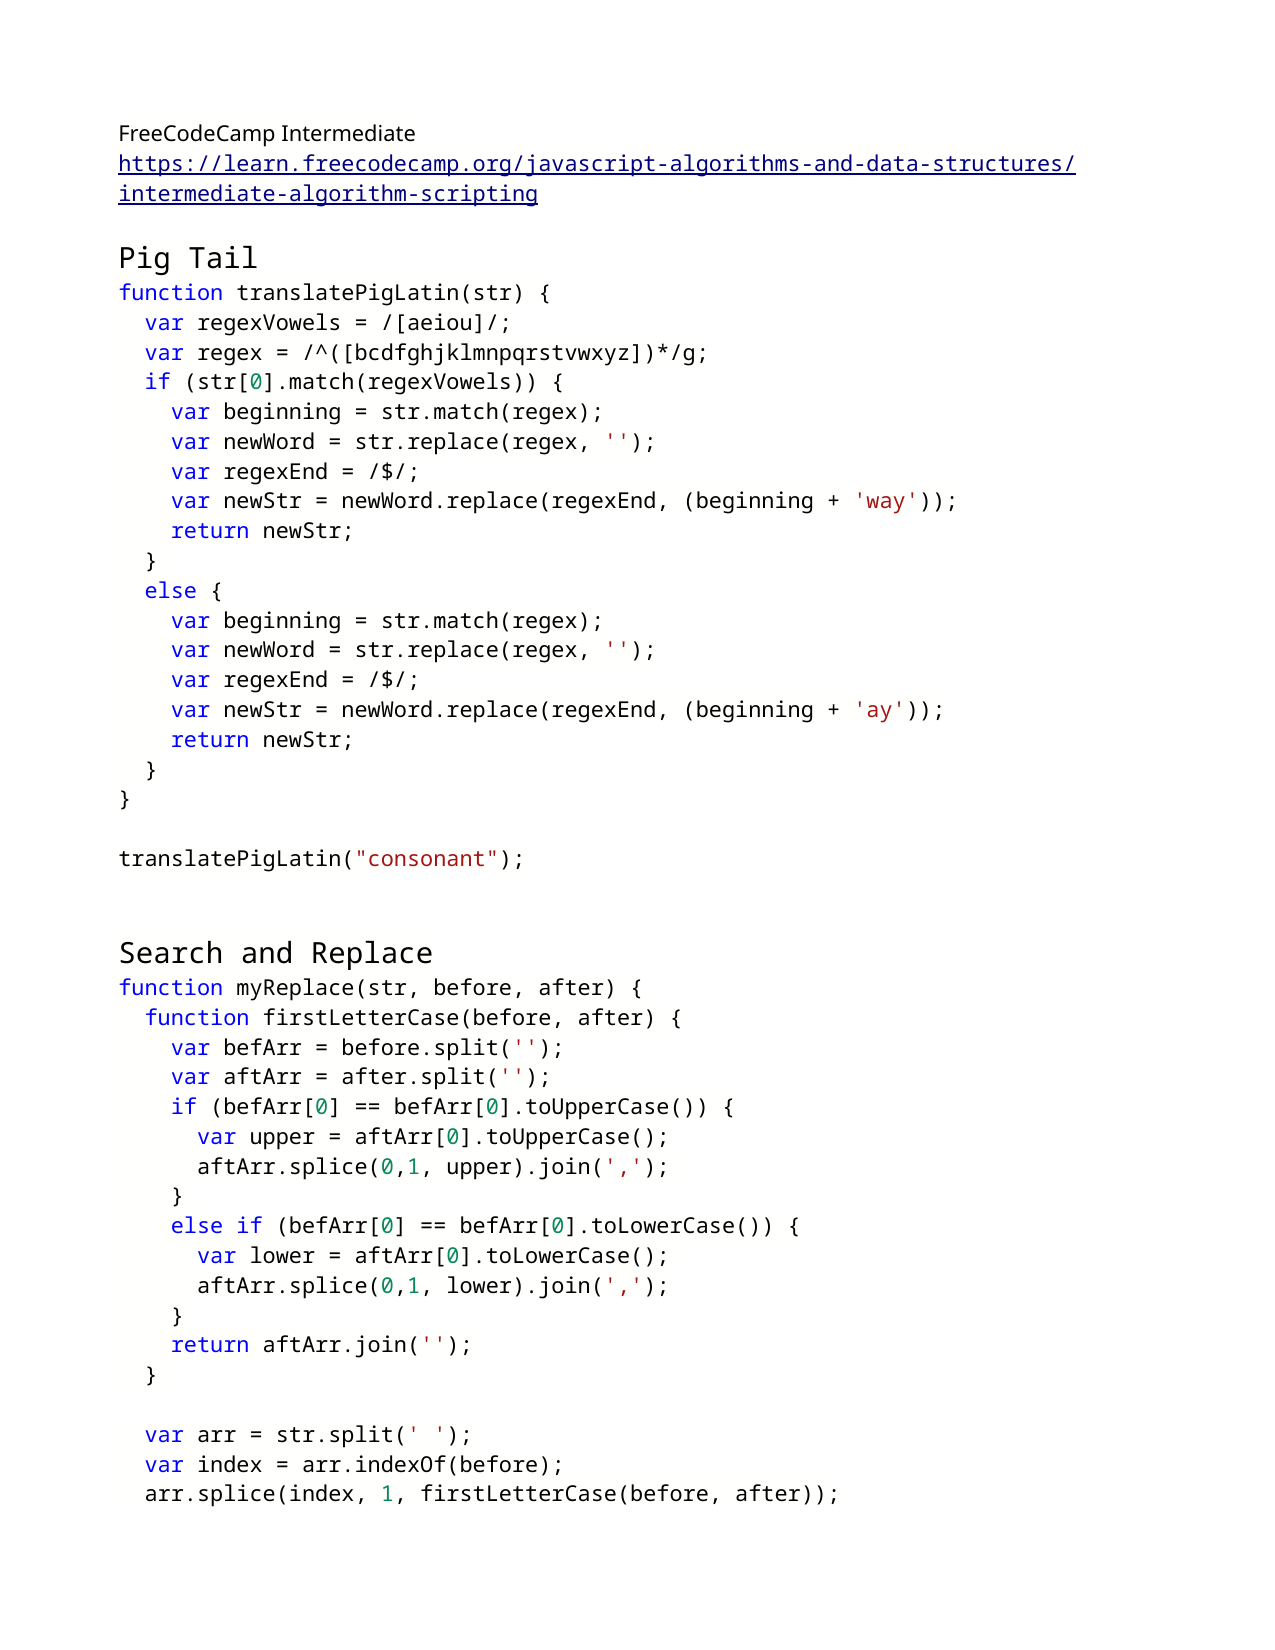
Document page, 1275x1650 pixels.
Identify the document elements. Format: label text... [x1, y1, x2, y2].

text var regex = /^([bcdfghjklmnpqrstvwxyz])*/g; [118, 337, 1157, 366]
text Search and Replace [118, 932, 1157, 972]
text arr.splice(index, 1, firstLetterCase(before, after)); [118, 1478, 1157, 1508]
text var regexVowels = /[aeiou]/; [118, 307, 1157, 337]
text var arr = str.split(' '); [118, 1419, 1157, 1448]
text var befArr = before.split(''); [118, 1032, 1157, 1061]
text function firstLetterCase(before, after) { [118, 1002, 1157, 1032]
text return newStr; [118, 515, 1157, 545]
text var beginning = str.match(regex); [118, 605, 1157, 634]
text var upper = aftArr[0].toUpperCase(); [118, 1121, 1157, 1151]
text else if (befArr[0] == befArr[0].toLowerCase()) { [118, 1210, 1157, 1240]
text aftArr.splice(0,1, upper).join(','); [118, 1151, 1157, 1181]
text var newWord = str.replace(regex, ''); [118, 426, 1157, 456]
text } [118, 783, 1157, 813]
text } [118, 1300, 1157, 1329]
text } [118, 1359, 1157, 1389]
text var beginning = str.match(regex); [118, 396, 1157, 426]
text var index = arr.indexOf(before); [118, 1448, 1157, 1478]
text return newStr; [118, 724, 1157, 754]
text aftArr.splice(0,1, lower).join(','); [118, 1270, 1157, 1300]
text } [118, 545, 1157, 575]
text } [118, 1181, 1157, 1210]
text function myReplace(str, before, after) { [118, 972, 1157, 1002]
text if (befArr[0] == befArr[0].toUpperCase()) { [118, 1091, 1157, 1121]
text var newStr = newWord.replace(regexEnd, (beginning + 'ay')); [118, 694, 1157, 724]
text var aftArr = after.split(''); [118, 1061, 1157, 1091]
text } [118, 754, 1157, 783]
text var regexEnd = /$/; [118, 664, 1157, 694]
text var newStr = newWord.replace(regexEnd, (beginning + 'way')); [118, 486, 1157, 515]
text translatePigLatin("consonant"); [118, 843, 1157, 873]
text var regexEnd = /$/; [118, 456, 1157, 486]
text FreeCodeCamp Intermediate https://learn.freecodecamp.org/javascript-algorithms-and-data-structures/intermediate-algorithm-scripting Pig Tail function translatePigLatin(str) { [118, 118, 1157, 307]
text var lower = aftArr[0].toLowerCase(); [118, 1240, 1157, 1270]
text else { [118, 575, 1157, 605]
text return aftArr.join(''); [118, 1329, 1157, 1359]
text if (str[0].match(regexVowels)) { [118, 366, 1157, 396]
text var newWord = str.replace(regex, ''); [118, 634, 1157, 664]
